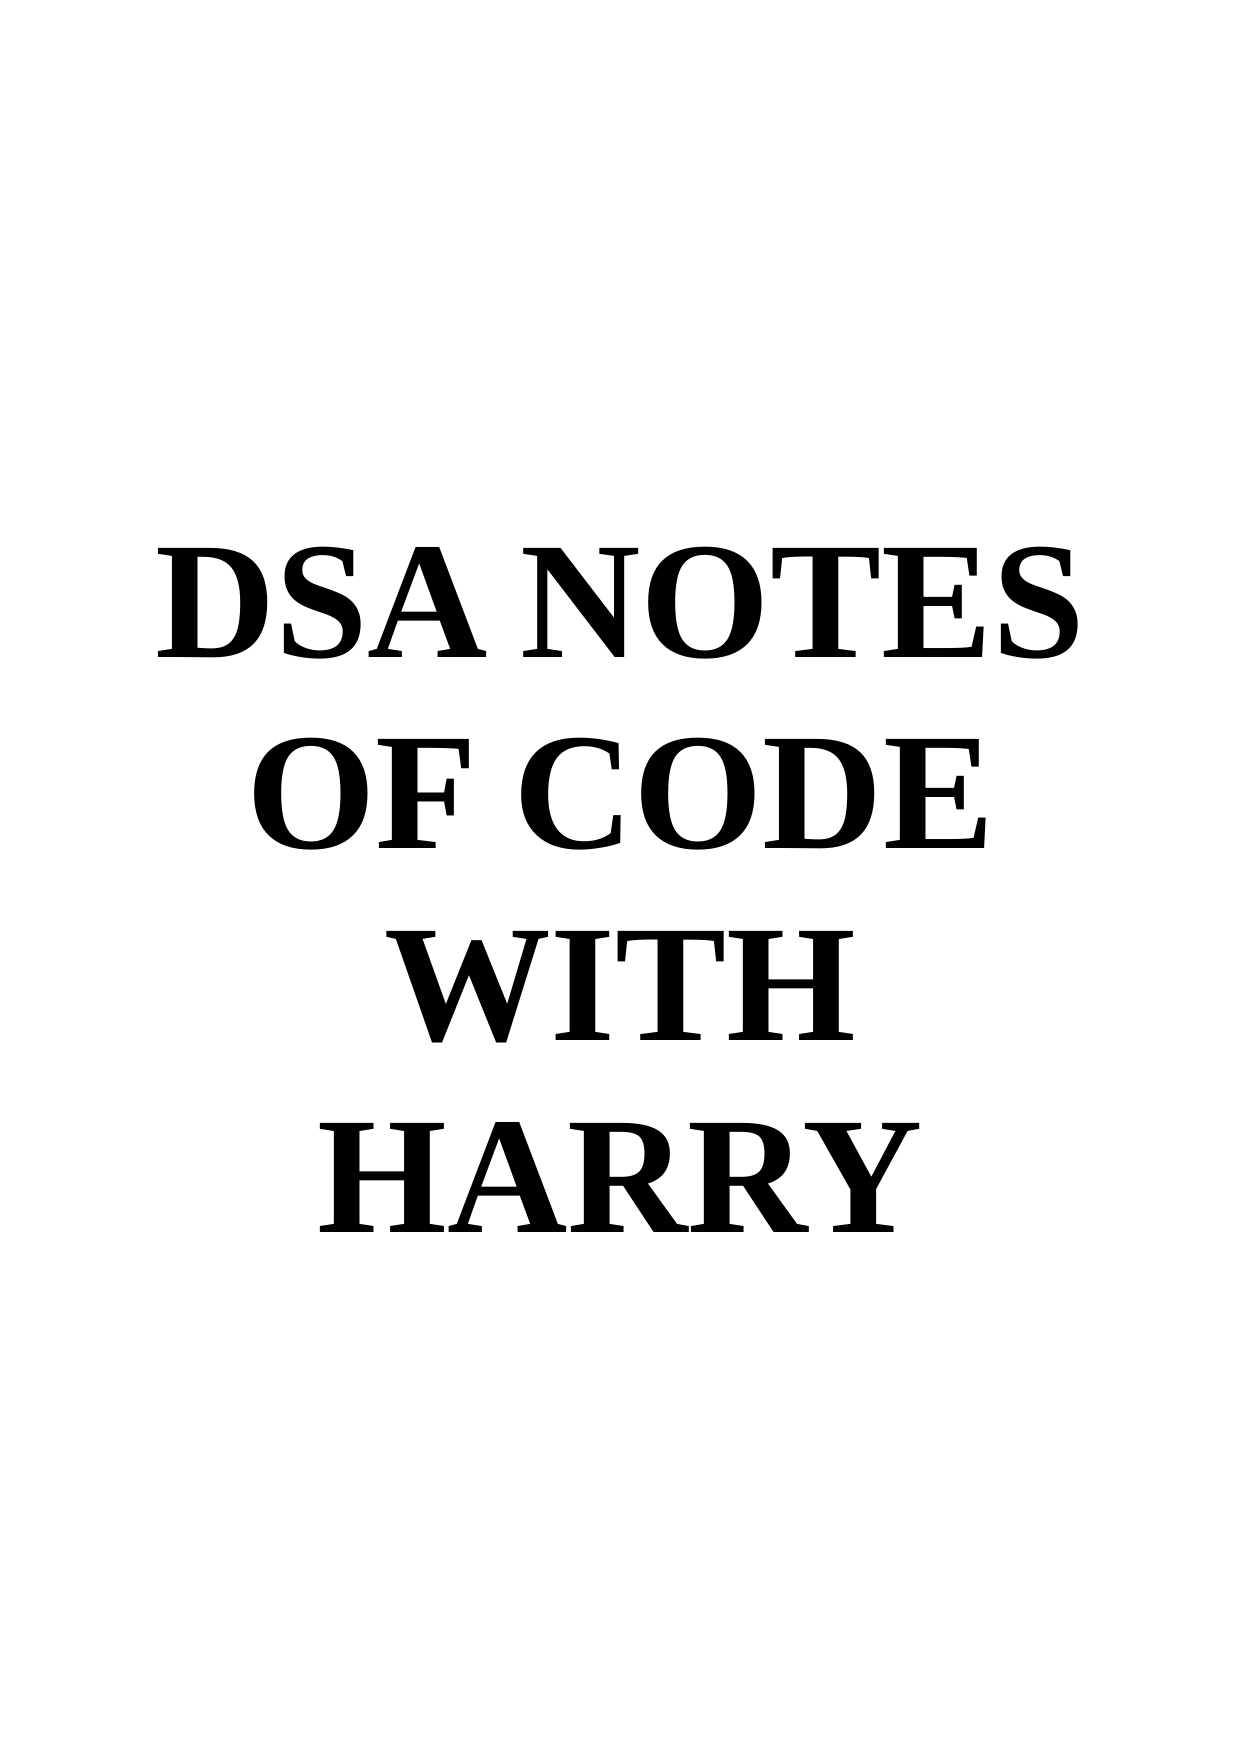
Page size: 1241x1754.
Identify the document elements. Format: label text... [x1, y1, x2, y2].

text DSA NOTES OF CODE WITH HARRY [118, 501, 1122, 1268]
